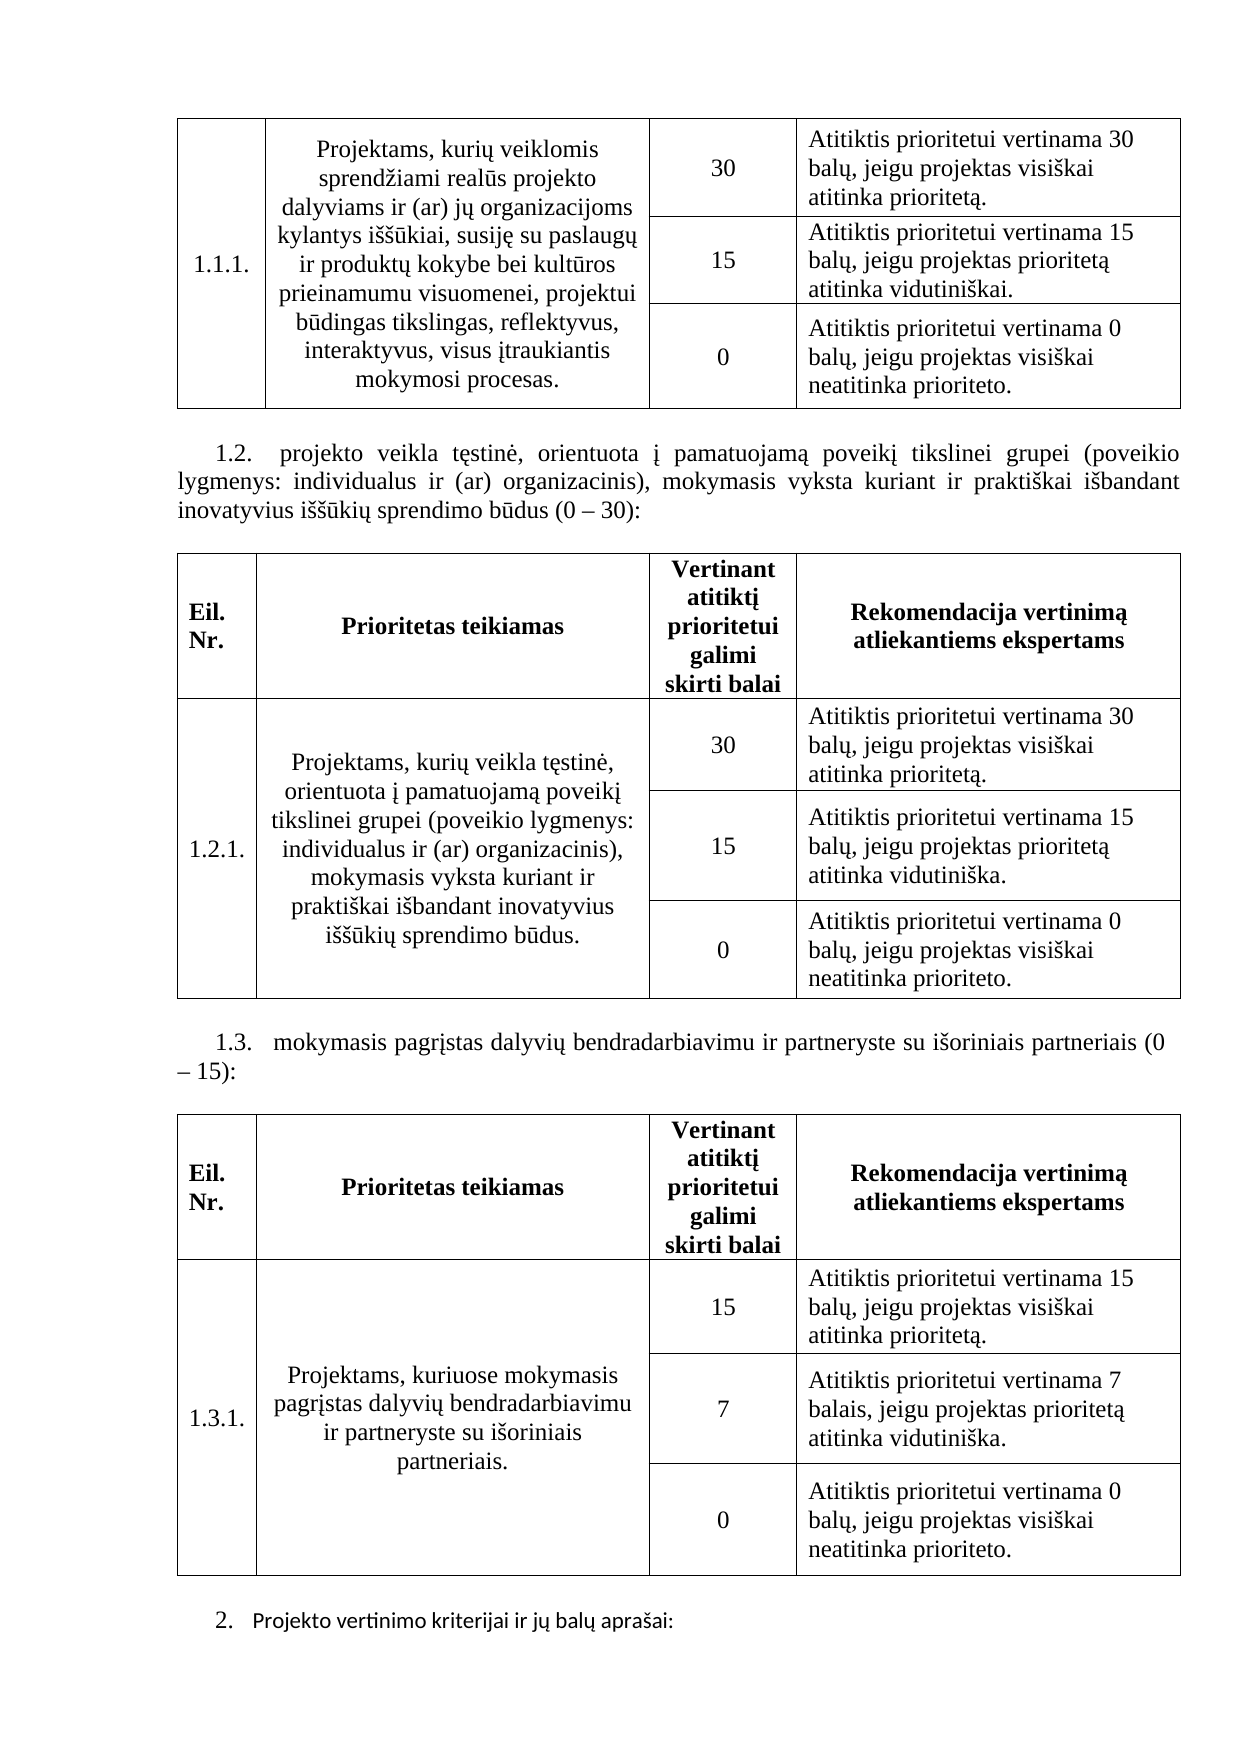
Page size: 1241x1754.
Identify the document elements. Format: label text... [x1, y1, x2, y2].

table_cell 0 [650, 304, 796, 408]
text 2. Projekto vertinimo kriterijai ir jų balų aprašai: [215, 1605, 1181, 1634]
text 1.3. mokymasis pagrįstas dalyvių bendradarbiavimu ir partneryste su išoriniais partneriais (0 – 15): [177, 1027, 1167, 1085]
table_cell Atitiktis prioritetui vertinama 7 balais, jeigu projektas prioritetą atitinka vidutiniška. [797, 1354, 1180, 1463]
table_cell Projektams, kurių veiklomis sprendžiami realūs projekto dalyviams ir (ar) jų organizacijoms kylantys iššūkiai, susiję su paslaugų ir produktų kokybe bei kultūros prieinamumu visuomenei, projektui būdingas tikslingas, reflektyvus, interaktyvus, visus įtraukiantis mokymosi procesas. [266, 119, 649, 408]
table_cell 15 [650, 791, 796, 899]
table_cell Atitiktis prioritetui vertinama 15 balų, jeigu projektas visiškai atitinka prioritetą. [797, 1260, 1180, 1352]
table_cell Projektams, kuriuose mokymasis pagrįstas dalyvių bendradarbiavimu ir partneryste su išoriniais partneriais. [257, 1260, 649, 1575]
table_cell 30 [650, 119, 796, 216]
table_cell Atitiktis prioritetui vertinama 15 balų, jeigu projektas prioritetą atitinka vidutiniškai. [797, 217, 1180, 303]
table_cell 1.1.1. [178, 119, 265, 408]
table_cell 1.2.1. [178, 699, 256, 998]
table_header Vertinant atitiktį prioritetui galimi skirti balai [650, 1115, 796, 1258]
table_header Prioritetas teikiamas [257, 554, 649, 697]
table_cell Atitiktis prioritetui vertinama 0 balų, jeigu projektas visiškai neatitinka prioriteto. [797, 1464, 1180, 1575]
text 1.2. projekto veikla tęstinė, orientuota į pamatuojamą poveikį tikslinei grupei (poveikio lygmenys: individualus ir (ar) organizacinis), mokymasis vyksta kuriant ir praktiškai išbandant inovatyvius iššūkių sprendimo būdus (0 – 30): [177, 438, 1181, 524]
table_header Rekomendacija vertinimą atliekantiems ekspertams [797, 554, 1180, 697]
table_cell Atitiktis prioritetui vertinama 30 balų, jeigu projektas visiškai atitinka prioritetą. [797, 119, 1180, 216]
table_cell 0 [650, 1464, 796, 1575]
table_cell Atitiktis prioritetui vertinama 0 balų, jeigu projektas visiškai neatitinka prioriteto. [797, 304, 1180, 408]
table_cell 15 [650, 217, 796, 303]
table_header Prioritetas teikiamas [257, 1115, 649, 1258]
table_cell Atitiktis prioritetui vertinama 0 balų, jeigu projektas visiškai neatitinka prioriteto. [797, 901, 1180, 998]
table_cell 7 [650, 1354, 796, 1463]
table_header Eil. Nr. [178, 554, 256, 697]
table_header Eil. Nr. [178, 1115, 256, 1258]
table_header Vertinant atitiktį prioritetui galimi skirti balai [650, 554, 796, 697]
table_header Rekomendacija vertinimą atliekantiems ekspertams [797, 1115, 1180, 1258]
table_cell 30 [650, 699, 796, 790]
table_cell 0 [650, 901, 796, 998]
table_cell Projektams, kurių veikla tęstinė, orientuota į pamatuojamą poveikį tikslinei grupei (poveikio lygmenys: individualus ir (ar) organizacinis), mokymasis vyksta kuriant ir praktiškai išbandant inovatyvius iššūkių sprendimo būdus. [257, 699, 649, 998]
table_cell 1.3.1. [178, 1260, 256, 1575]
table_cell Atitiktis prioritetui vertinama 15 balų, jeigu projektas prioritetą atitinka vidutiniška. [797, 791, 1180, 899]
table_cell Atitiktis prioritetui vertinama 30 balų, jeigu projektas visiškai atitinka prioritetą. [797, 699, 1180, 790]
table_cell 15 [650, 1260, 796, 1352]
